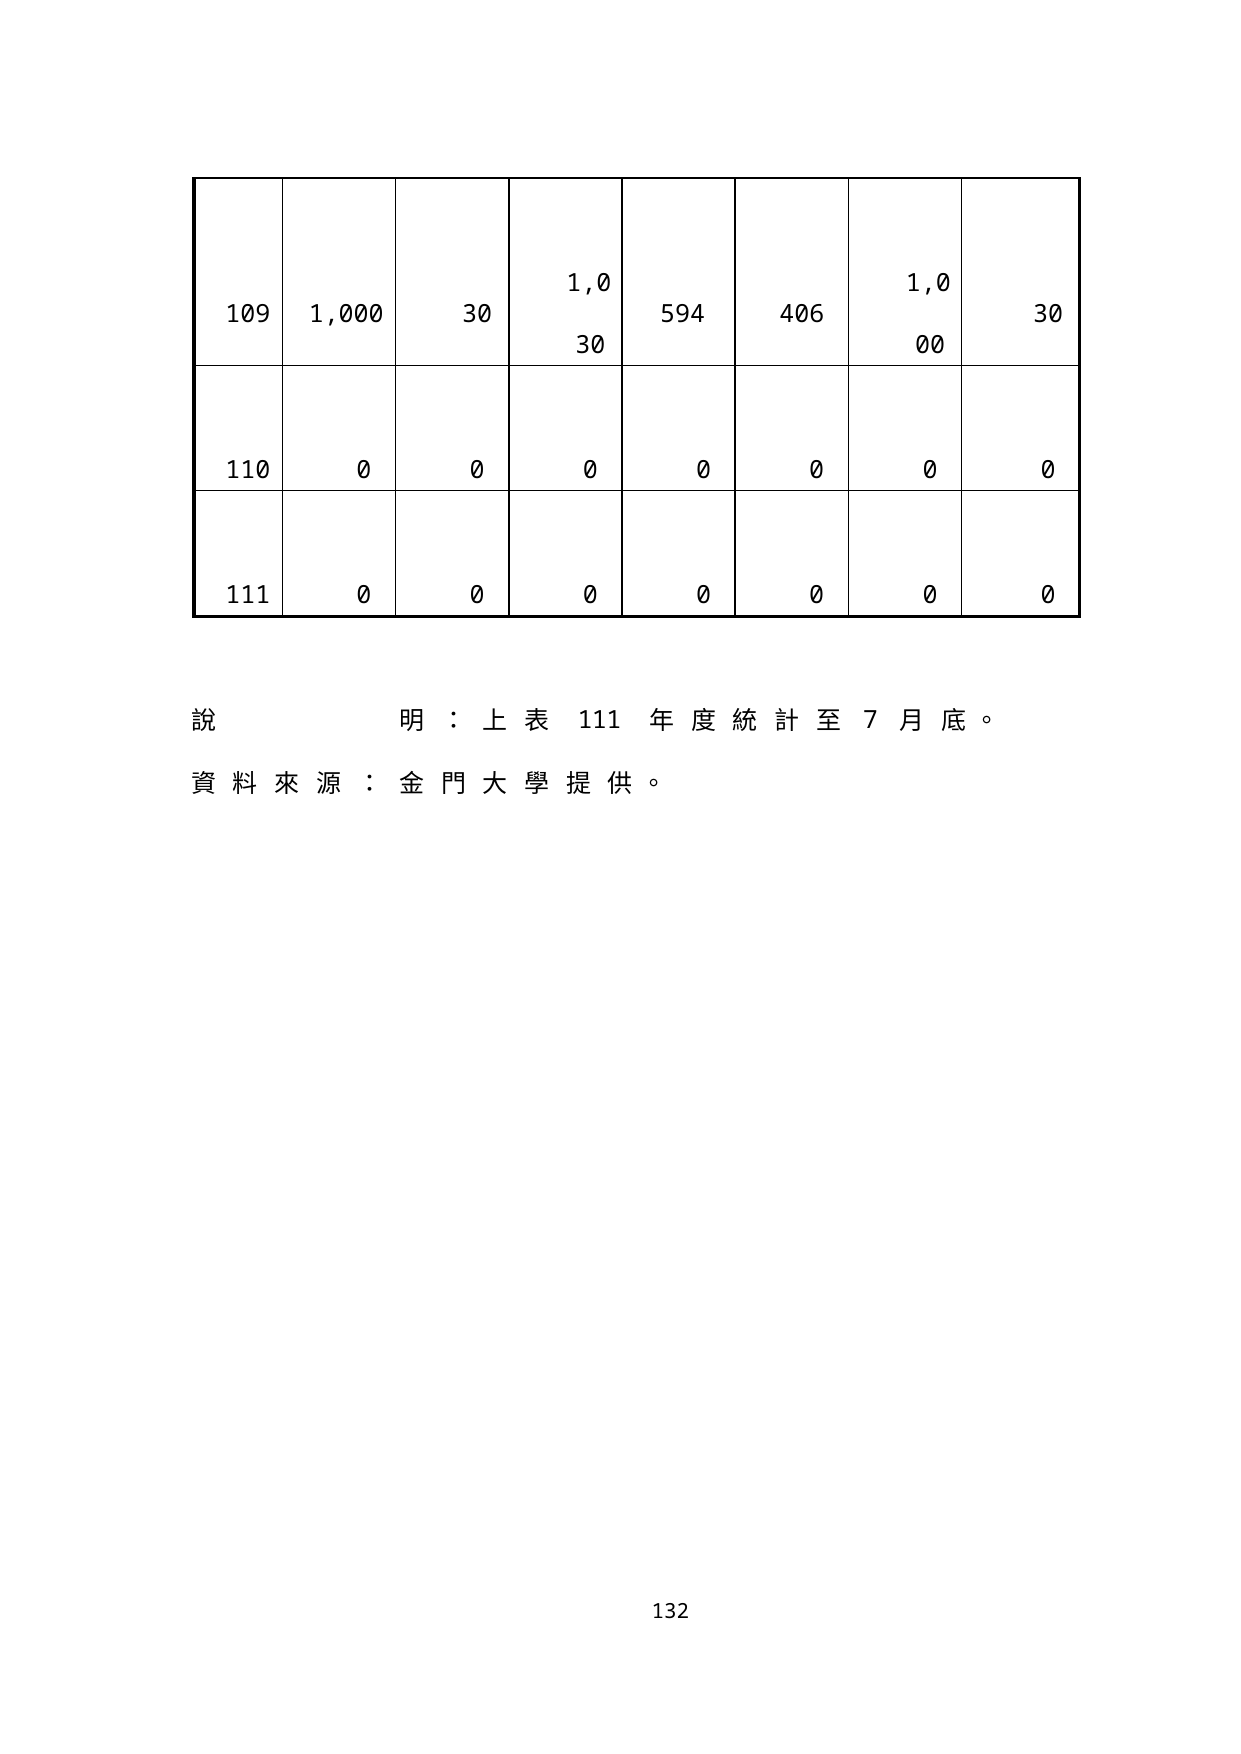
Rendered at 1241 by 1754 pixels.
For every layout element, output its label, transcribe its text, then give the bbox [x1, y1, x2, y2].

text 說 明：上表111年度統計至7月底。 [83, 677, 1058, 740]
table_cell 406 [736, 179, 848, 365]
table_cell 1,000 [283, 179, 395, 365]
table_cell 0 [510, 491, 621, 615]
table_cell 109 [196, 179, 282, 365]
table_cell 594 [623, 179, 734, 365]
table_cell 1,000 [849, 179, 961, 365]
table_cell 111 [196, 491, 282, 615]
table_cell 0 [849, 491, 961, 615]
table_cell 0 [510, 366, 621, 490]
table_cell 0 [736, 491, 848, 615]
table_cell 0 [396, 366, 508, 490]
table_cell 0 [396, 491, 508, 615]
table_cell 30 [396, 179, 508, 365]
table_cell 0 [623, 491, 734, 615]
table_cell 0 [849, 366, 961, 490]
table_cell 1,030 [510, 179, 621, 365]
text 資料來源：金門大學提供。 [183, 740, 1058, 802]
table_cell 110 [196, 366, 282, 490]
table_cell 0 [283, 491, 395, 615]
table_cell 0 [962, 366, 1078, 490]
table_cell 0 [736, 366, 848, 490]
table_cell 30 [962, 179, 1078, 365]
table_cell 0 [623, 366, 734, 490]
table_cell 0 [283, 366, 395, 490]
table_cell 0 [962, 491, 1078, 615]
